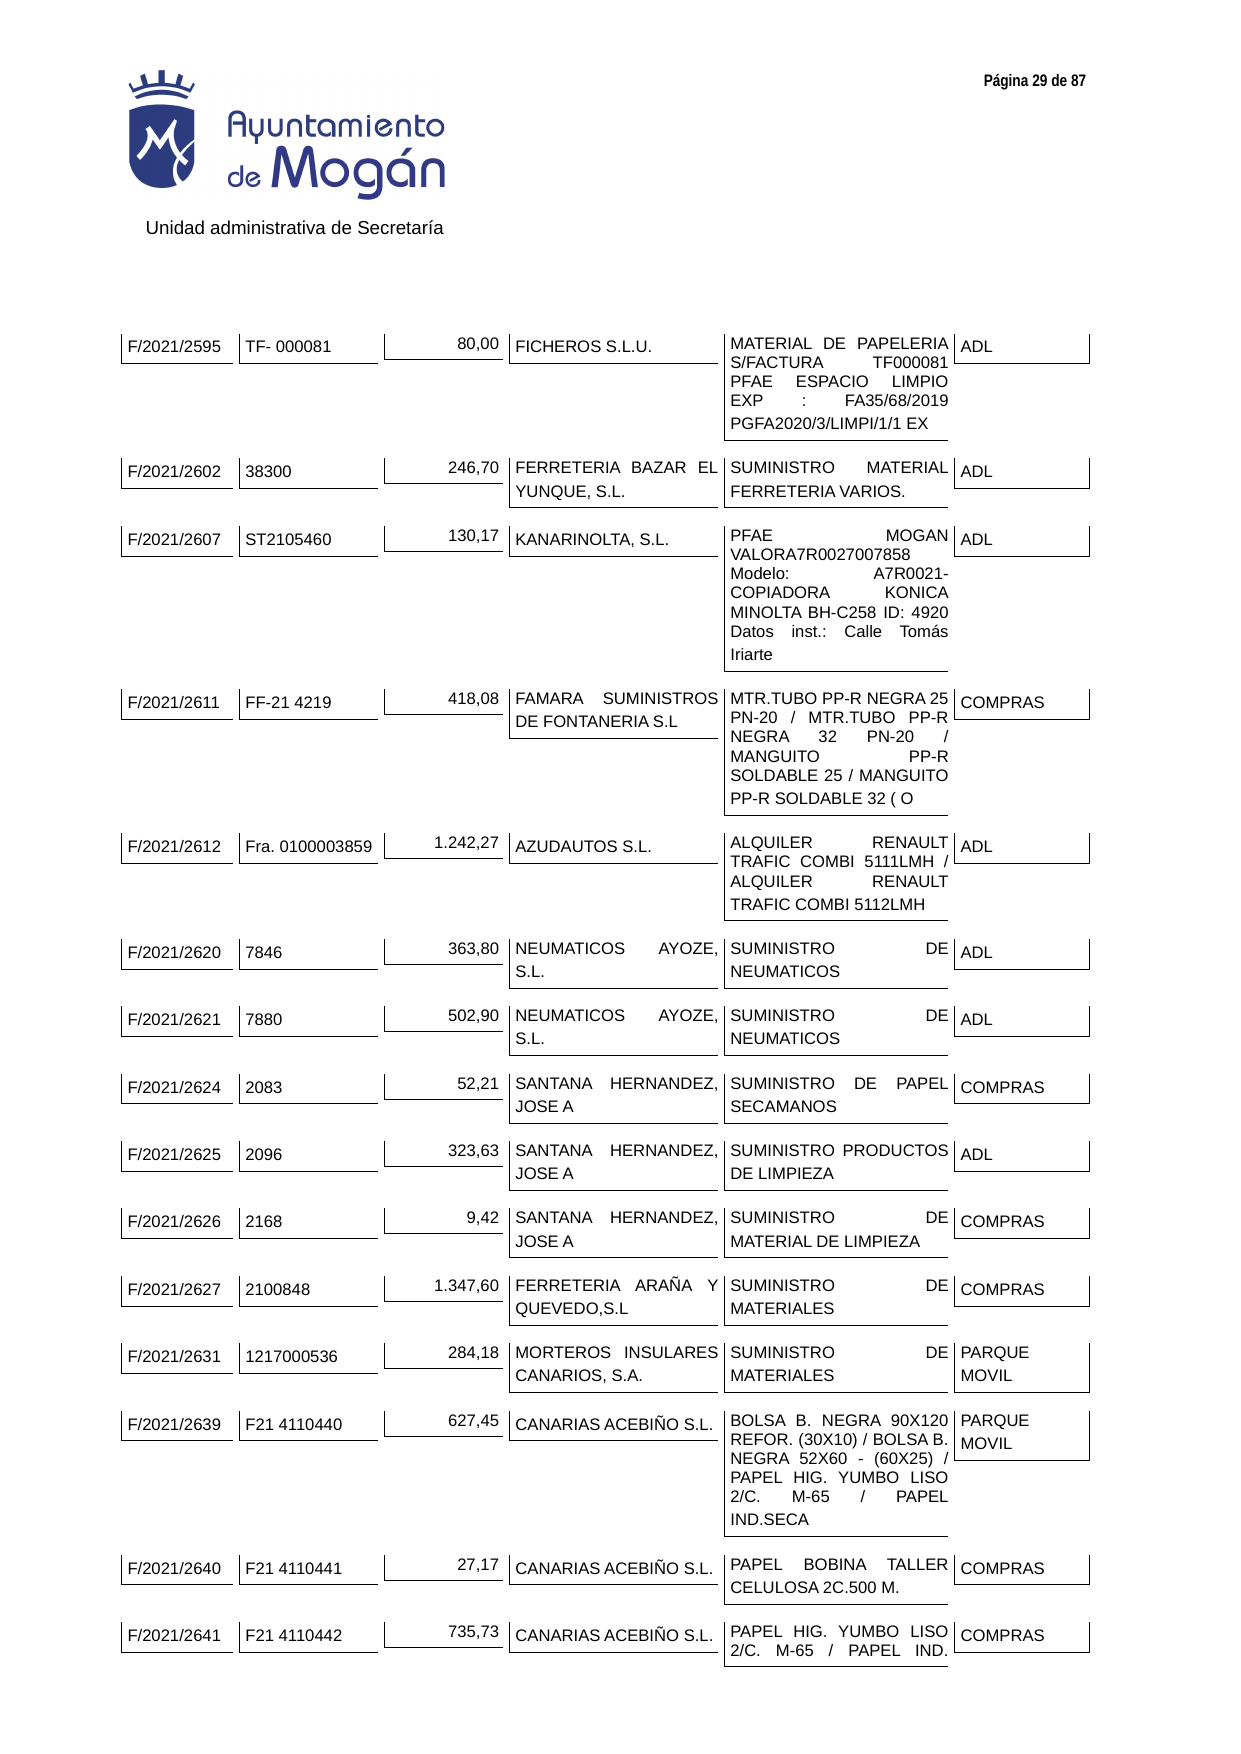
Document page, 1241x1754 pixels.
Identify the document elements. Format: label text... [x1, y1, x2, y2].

table_cell COMPRAS [951, 1071, 1092, 1138]
table_cell 2096 [236, 1138, 381, 1205]
table_cell PFAE MOGAN VALORA7R0027007858 Modelo: A7R0021-COPIADORA KONICA MINOLTA BH-C258 ID: 4920 Datos inst.: Calle Tomás Iriarte [721, 523, 951, 686]
table_cell SUMINISTRO DE NEUMATICOS [721, 936, 951, 1003]
table_cell 38300 [236, 455, 381, 523]
table_cell 1217000536 [236, 1340, 381, 1408]
table_cell SANTANA HERNANDEZ, JOSE A [506, 1205, 721, 1273]
table_cell SUMINISTRO MATERIAL FERRETERIA VARIOS. [721, 455, 951, 523]
table_cell NEUMATICOS AYOZE, S.L. [506, 936, 721, 1003]
table_cell 2083 [236, 1071, 381, 1138]
table_cell FERRETERIA ARAÑA Y QUEVEDO,S.L [506, 1273, 721, 1340]
table_cell 627,45 [381, 1408, 506, 1552]
table_cell 52,21 [381, 1071, 506, 1138]
table_cell F/2021/2625 [118, 1138, 236, 1205]
table_cell ADL [951, 523, 1092, 686]
table_cell PAPEL BOBINA TALLER CELULOSA 2C.500 M. [721, 1552, 951, 1619]
table_cell ADL [951, 1138, 1092, 1205]
table_cell 502,90 [381, 1003, 506, 1071]
table_cell MATERIAL DE PAPELERIA S/FACTURA TF000081 PFAE ESPACIO LIMPIO EXP : FA35/68/2019 PGFA2020/3/LIMPI/1/1 EX [721, 331, 951, 455]
table_cell AZUDAUTOS S.L. [506, 830, 721, 936]
table_cell SUMINISTRO PRODUCTOS DE LIMPIEZA [721, 1138, 951, 1205]
table_cell ADL [951, 936, 1092, 1003]
table_cell CANARIAS ACEBIÑO S.L. [506, 1619, 721, 1669]
table_cell MORTEROS INSULARES CANARIOS, S.A. [506, 1340, 721, 1408]
table_cell 1.347,60 [381, 1273, 506, 1340]
table_cell PARQUE MOVIL [951, 1340, 1092, 1408]
table_cell 9,42 [381, 1205, 506, 1273]
table_cell 284,18 [381, 1340, 506, 1408]
table_cell 246,70 [381, 455, 506, 523]
table_cell F21 4110440 [236, 1408, 381, 1552]
table_cell F/2021/2612 [118, 830, 236, 936]
table_cell ADL [951, 331, 1092, 455]
table_cell FAMARA SUMINISTROS DE FONTANERIA S.L [506, 686, 721, 830]
table_cell F/2021/2626 [118, 1205, 236, 1273]
table_cell 735,73 [381, 1619, 506, 1669]
table_cell SUMINISTRO DE NEUMATICOS [721, 1003, 951, 1071]
table_cell COMPRAS [951, 1205, 1092, 1273]
table_cell SUMINISTRO DE PAPEL SECAMANOS [721, 1071, 951, 1138]
table_cell ST2105460 [236, 523, 381, 686]
table_cell SUMINISTRO DE MATERIAL DE LIMPIEZA [721, 1205, 951, 1273]
table_cell PAPEL HIG. YUMBO LISO 2/C. M-65 / PAPEL IND. [721, 1619, 951, 1669]
table_cell F21 4110441 [236, 1552, 381, 1619]
table_cell 363,80 [381, 936, 506, 1003]
table_cell ALQUILER RENAULT TRAFIC COMBI 5111LMH / ALQUILER RENAULT TRAFIC COMBI 5112LMH [721, 830, 951, 936]
table_cell SUMINISTRO DE MATERIALES [721, 1273, 951, 1340]
table_cell KANARINOLTA, S.L. [506, 523, 721, 686]
table_cell PARQUE MOVIL [951, 1408, 1092, 1552]
table_cell COMPRAS [951, 1619, 1092, 1669]
table_cell 7846 [236, 936, 381, 1003]
table_cell ADL [951, 1003, 1092, 1071]
table_cell F21 4110442 [236, 1619, 381, 1669]
table_cell COMPRAS [951, 686, 1092, 830]
table_cell 323,63 [381, 1138, 506, 1205]
table_cell F/2021/2595 [118, 331, 236, 455]
table_cell 7880 [236, 1003, 381, 1071]
table_cell COMPRAS [951, 1273, 1092, 1340]
table_cell FICHEROS S.L.U. [506, 331, 721, 455]
table_cell F/2021/2627 [118, 1273, 236, 1340]
table_cell F/2021/2640 [118, 1552, 236, 1619]
table_cell ADL [951, 830, 1092, 936]
table_cell F/2021/2607 [118, 523, 236, 686]
table_cell F/2021/2621 [118, 1003, 236, 1071]
table_cell SUMINISTRO DE MATERIALES [721, 1340, 951, 1408]
table_cell F/2021/2639 [118, 1408, 236, 1552]
table_cell FERRETERIA BAZAR EL YUNQUE, S.L. [506, 455, 721, 523]
table_cell COMPRAS [951, 1552, 1092, 1619]
picture [128, 70, 445, 206]
table_cell Fra. 0100003859 [236, 830, 381, 936]
table_cell ADL [951, 455, 1092, 523]
table_cell 418,08 [381, 686, 506, 830]
table_cell 2100848 [236, 1273, 381, 1340]
table_cell TF- 000081 [236, 331, 381, 455]
table_cell CANARIAS ACEBIÑO S.L. [506, 1552, 721, 1619]
table_cell 2168 [236, 1205, 381, 1273]
table_cell F/2021/2624 [118, 1071, 236, 1138]
table_cell SANTANA HERNANDEZ, JOSE A [506, 1138, 721, 1205]
table_cell MTR.TUBO PP-R NEGRA 25 PN-20 / MTR.TUBO PP-R NEGRA 32 PN-20 / MANGUITO PP-R SOLDABLE 25 / MANGUITO PP-R SOLDABLE 32 ( O [721, 686, 951, 830]
table_cell FF-21 4219 [236, 686, 381, 830]
table_cell F/2021/2620 [118, 936, 236, 1003]
table_cell F/2021/2631 [118, 1340, 236, 1408]
table_cell NEUMATICOS AYOZE, S.L. [506, 1003, 721, 1071]
table_cell 130,17 [381, 523, 506, 686]
table_cell SANTANA HERNANDEZ, JOSE A [506, 1071, 721, 1138]
table_cell F/2021/2602 [118, 455, 236, 523]
table_cell 1.242,27 [381, 830, 506, 936]
table_cell 27,17 [381, 1552, 506, 1619]
table_cell 80,00 [381, 331, 506, 455]
table_cell F/2021/2611 [118, 686, 236, 830]
table_cell F/2021/2641 [118, 1619, 236, 1669]
table_cell BOLSA B. NEGRA 90X120 REFOR. (30X10) / BOLSA B. NEGRA 52X60 - (60X25) / PAPEL HIG. YUMBO LISO 2/C. M-65 / PAPEL IND.SECA [721, 1408, 951, 1552]
table_cell CANARIAS ACEBIÑO S.L. [506, 1408, 721, 1552]
